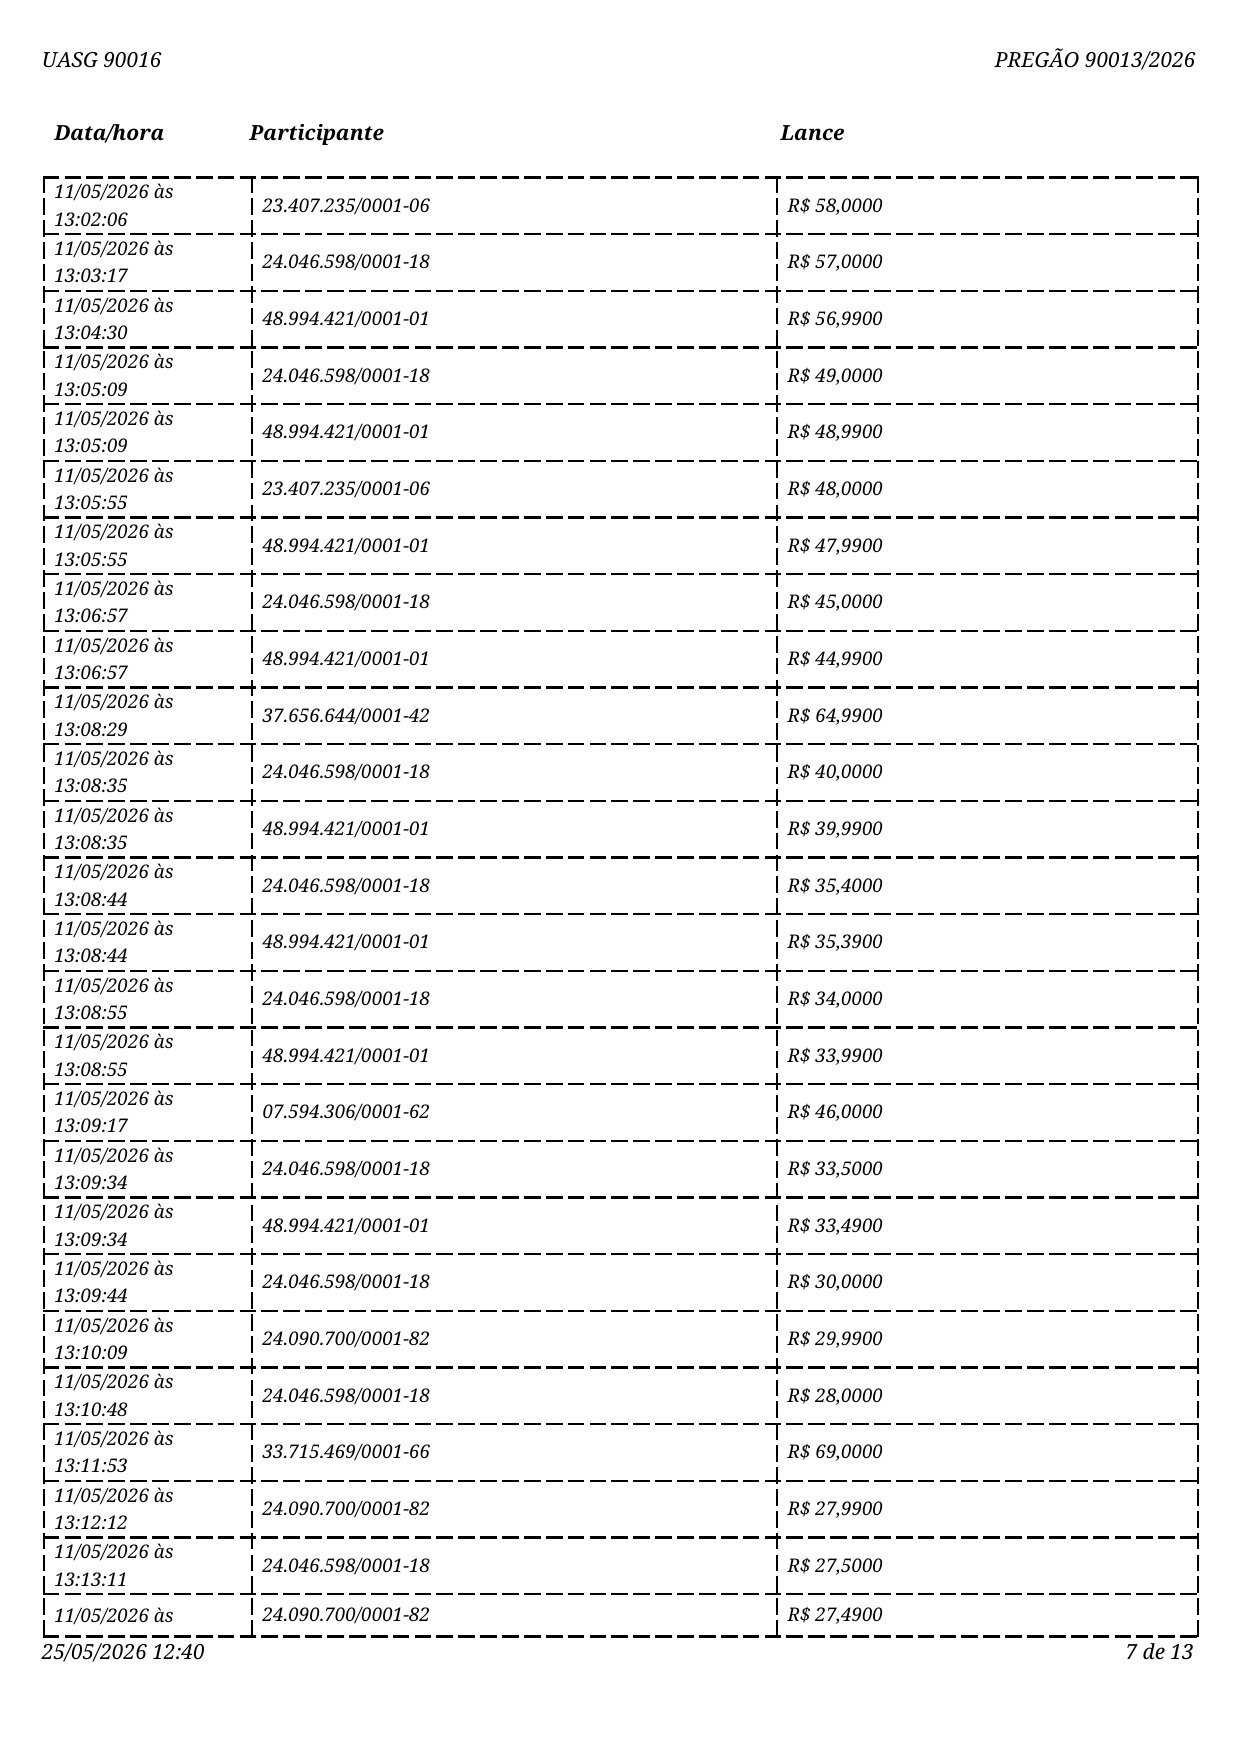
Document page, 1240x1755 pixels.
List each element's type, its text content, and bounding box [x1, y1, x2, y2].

table_cell 11/05/2026 às 13:03:17 [44, 233, 252, 290]
table_cell R$ 35,3900 [777, 913, 1198, 970]
table_cell 11/05/2026 às 13:09:34 [44, 1196, 252, 1253]
table_cell R$ 27,5000 [777, 1536, 1198, 1593]
table_header R$ 58,0000 [777, 176, 1198, 233]
table_cell 48.994.421/0001-01 [252, 403, 777, 460]
table_cell R$ 28,0000 [777, 1366, 1198, 1423]
table_cell R$ 34,0000 [777, 970, 1198, 1026]
table_header 11/05/2026 às 13:02:06 [44, 176, 252, 233]
table_cell 48.994.421/0001-01 [252, 516, 777, 573]
table_cell R$ 45,0000 [777, 573, 1198, 630]
table_cell 37.656.644/0001-42 [252, 686, 777, 743]
table_cell R$ 35,4000 [777, 856, 1198, 913]
table_cell 23.407.235/0001-06 [252, 460, 777, 516]
table_cell 48.994.421/0001-01 [252, 913, 777, 970]
table_cell 24.046.598/0001-18 [252, 1366, 777, 1423]
table_cell 24.090.700/0001-82 [252, 1480, 777, 1536]
table_cell 48.994.421/0001-01 [252, 800, 777, 856]
table_cell R$ 27,4900 [777, 1593, 1198, 1635]
table_cell R$ 30,0000 [777, 1253, 1198, 1310]
table_cell R$ 33,5000 [777, 1140, 1198, 1196]
table_cell 11/05/2026 às 13:12:12 [44, 1480, 252, 1536]
table_cell R$ 39,9900 [777, 800, 1198, 856]
table_cell 07.594.306/0001-62 [252, 1083, 777, 1140]
table_cell 11/05/2026 às 13:05:09 [44, 346, 252, 403]
table_cell 11/05/2026 às 13:04:30 [44, 290, 252, 346]
table_cell R$ 56,9900 [777, 290, 1198, 346]
table_cell 48.994.421/0001-01 [252, 1026, 777, 1083]
table_cell R$ 47,9900 [777, 516, 1198, 573]
table_cell 24.090.700/0001-82 [252, 1310, 777, 1366]
table_cell 11/05/2026 às 13:08:44 [44, 913, 252, 970]
table_cell R$ 44,9900 [777, 630, 1198, 686]
table_cell 48.994.421/0001-01 [252, 630, 777, 686]
table_cell R$ 29,9900 [777, 1310, 1198, 1366]
table_cell R$ 33,4900 [777, 1196, 1198, 1253]
table_cell 11/05/2026 às 13:13:11 [44, 1536, 252, 1593]
table_cell 11/05/2026 às [44, 1593, 252, 1635]
table_cell 11/05/2026 às 13:08:55 [44, 1026, 252, 1083]
table_cell 11/05/2026 às 13:06:57 [44, 630, 252, 686]
table_cell 24.090.700/0001-82 [252, 1593, 777, 1635]
table_cell 48.994.421/0001-01 [252, 290, 777, 346]
table_header 23.407.235/0001-06 [252, 176, 777, 233]
table_cell 11/05/2026 às 13:09:44 [44, 1253, 252, 1310]
table_cell R$ 33,9900 [777, 1026, 1198, 1083]
table_cell 11/05/2026 às 13:06:57 [44, 573, 252, 630]
table_cell 11/05/2026 às 13:08:44 [44, 856, 252, 913]
table_cell 11/05/2026 às 13:08:29 [44, 686, 252, 743]
table_cell 11/05/2026 às 13:10:09 [44, 1310, 252, 1366]
table_cell 11/05/2026 às 13:09:34 [44, 1140, 252, 1196]
table_cell 11/05/2026 às 13:05:55 [44, 516, 252, 573]
table_cell 24.046.598/0001-18 [252, 573, 777, 630]
table_cell 24.046.598/0001-18 [252, 743, 777, 800]
table_cell 11/05/2026 às 13:10:48 [44, 1366, 252, 1423]
table_cell 11/05/2026 às 13:05:09 [44, 403, 252, 460]
table_cell R$ 48,9900 [777, 403, 1198, 460]
table_cell 11/05/2026 às 13:08:35 [44, 743, 252, 800]
table_cell 48.994.421/0001-01 [252, 1196, 777, 1253]
table_cell 11/05/2026 às 13:09:17 [44, 1083, 252, 1140]
table_cell R$ 57,0000 [777, 233, 1198, 290]
table_cell 24.046.598/0001-18 [252, 1253, 777, 1310]
table_cell 24.046.598/0001-18 [252, 1140, 777, 1196]
table_cell 24.046.598/0001-18 [252, 856, 777, 913]
table_cell R$ 49,0000 [777, 346, 1198, 403]
table_cell 11/05/2026 às 13:08:35 [44, 800, 252, 856]
table_cell 24.046.598/0001-18 [252, 1536, 777, 1593]
table_cell R$ 40,0000 [777, 743, 1198, 800]
table_cell 11/05/2026 às 13:11:53 [44, 1423, 252, 1480]
table_cell 11/05/2026 às 13:05:55 [44, 460, 252, 516]
table_cell R$ 27,9900 [777, 1480, 1198, 1536]
table_cell 11/05/2026 às 13:08:55 [44, 970, 252, 1026]
table_cell 24.046.598/0001-18 [252, 970, 777, 1026]
table_cell R$ 69,0000 [777, 1423, 1198, 1480]
table_cell 24.046.598/0001-18 [252, 233, 777, 290]
table_cell R$ 48,0000 [777, 460, 1198, 516]
table_cell R$ 64,9900 [777, 686, 1198, 743]
table_cell 24.046.598/0001-18 [252, 346, 777, 403]
table_cell R$ 46,0000 [777, 1083, 1198, 1140]
table_cell 33.715.469/0001-66 [252, 1423, 777, 1480]
